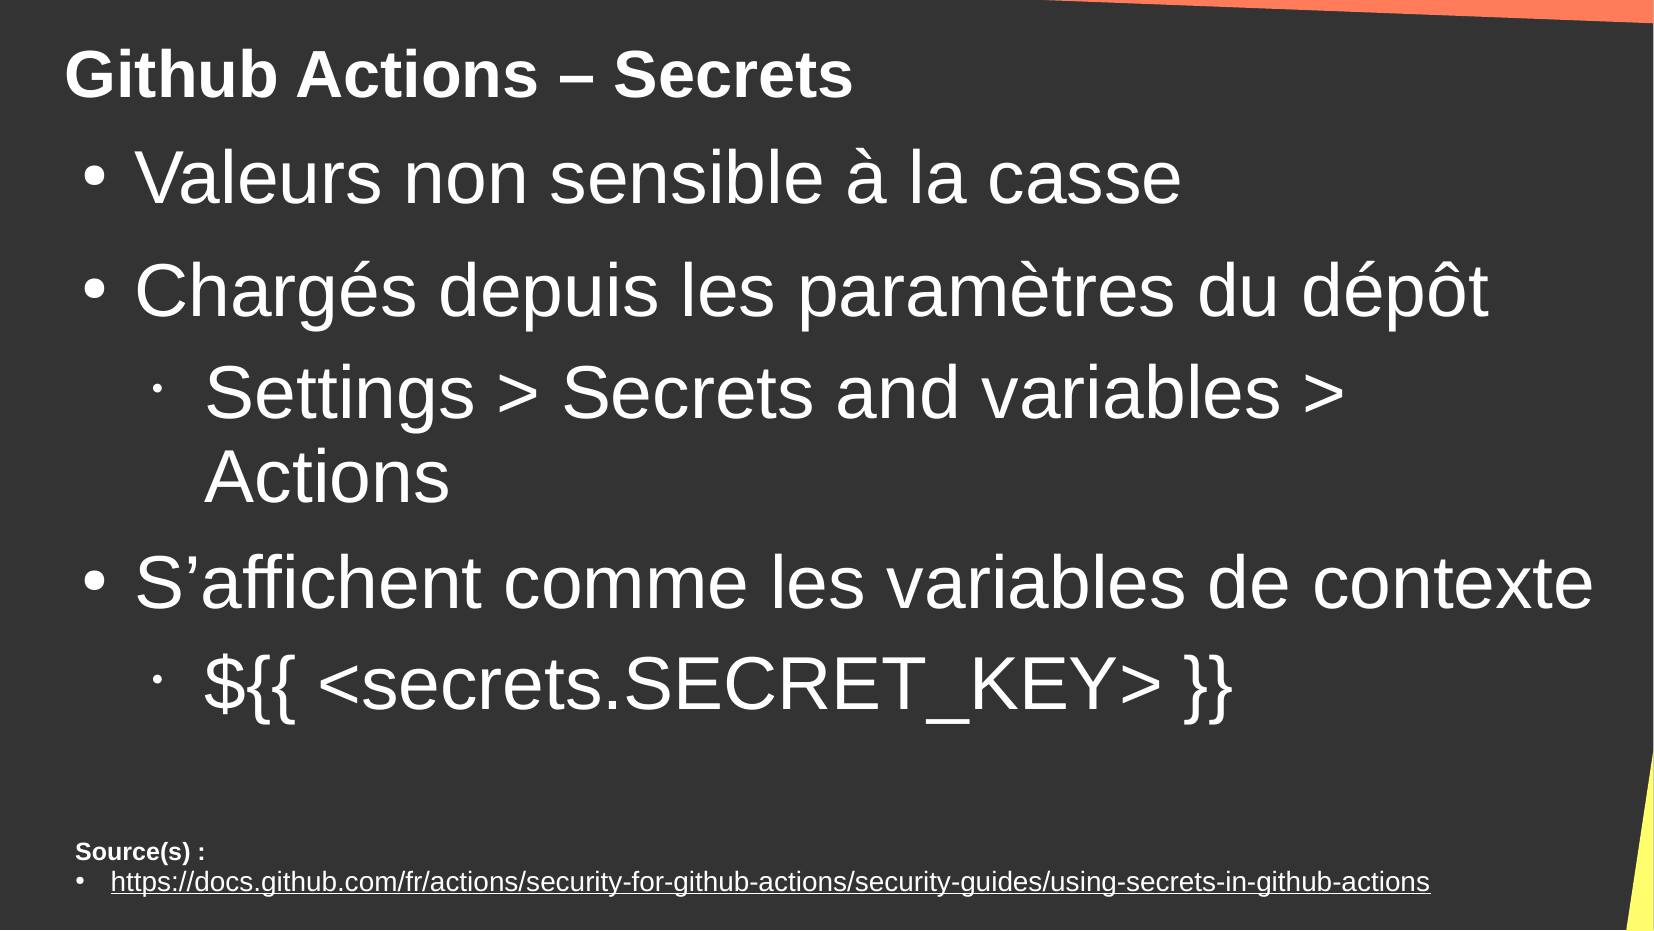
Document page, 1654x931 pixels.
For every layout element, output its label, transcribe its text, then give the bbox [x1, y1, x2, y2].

text_box [1626, 745, 1654, 931]
list Valeurs non sensible à la casse Chargés depuis les paramètres du dépôt Settings > Secrets and variables > Actions S’affichent comme les variables de contexte ${{ <secrets.SECRET_KEY> }} [63, 135, 1601, 745]
text_box Source(s) : https://docs.github.com/fr/actions/security-for-github-actions/security-guides/using-secrets-in-github-actions [60, 830, 1607, 905]
text_box [1042, 0, 1654, 24]
title Github Actions – Secrets [64, 37, 1471, 113]
